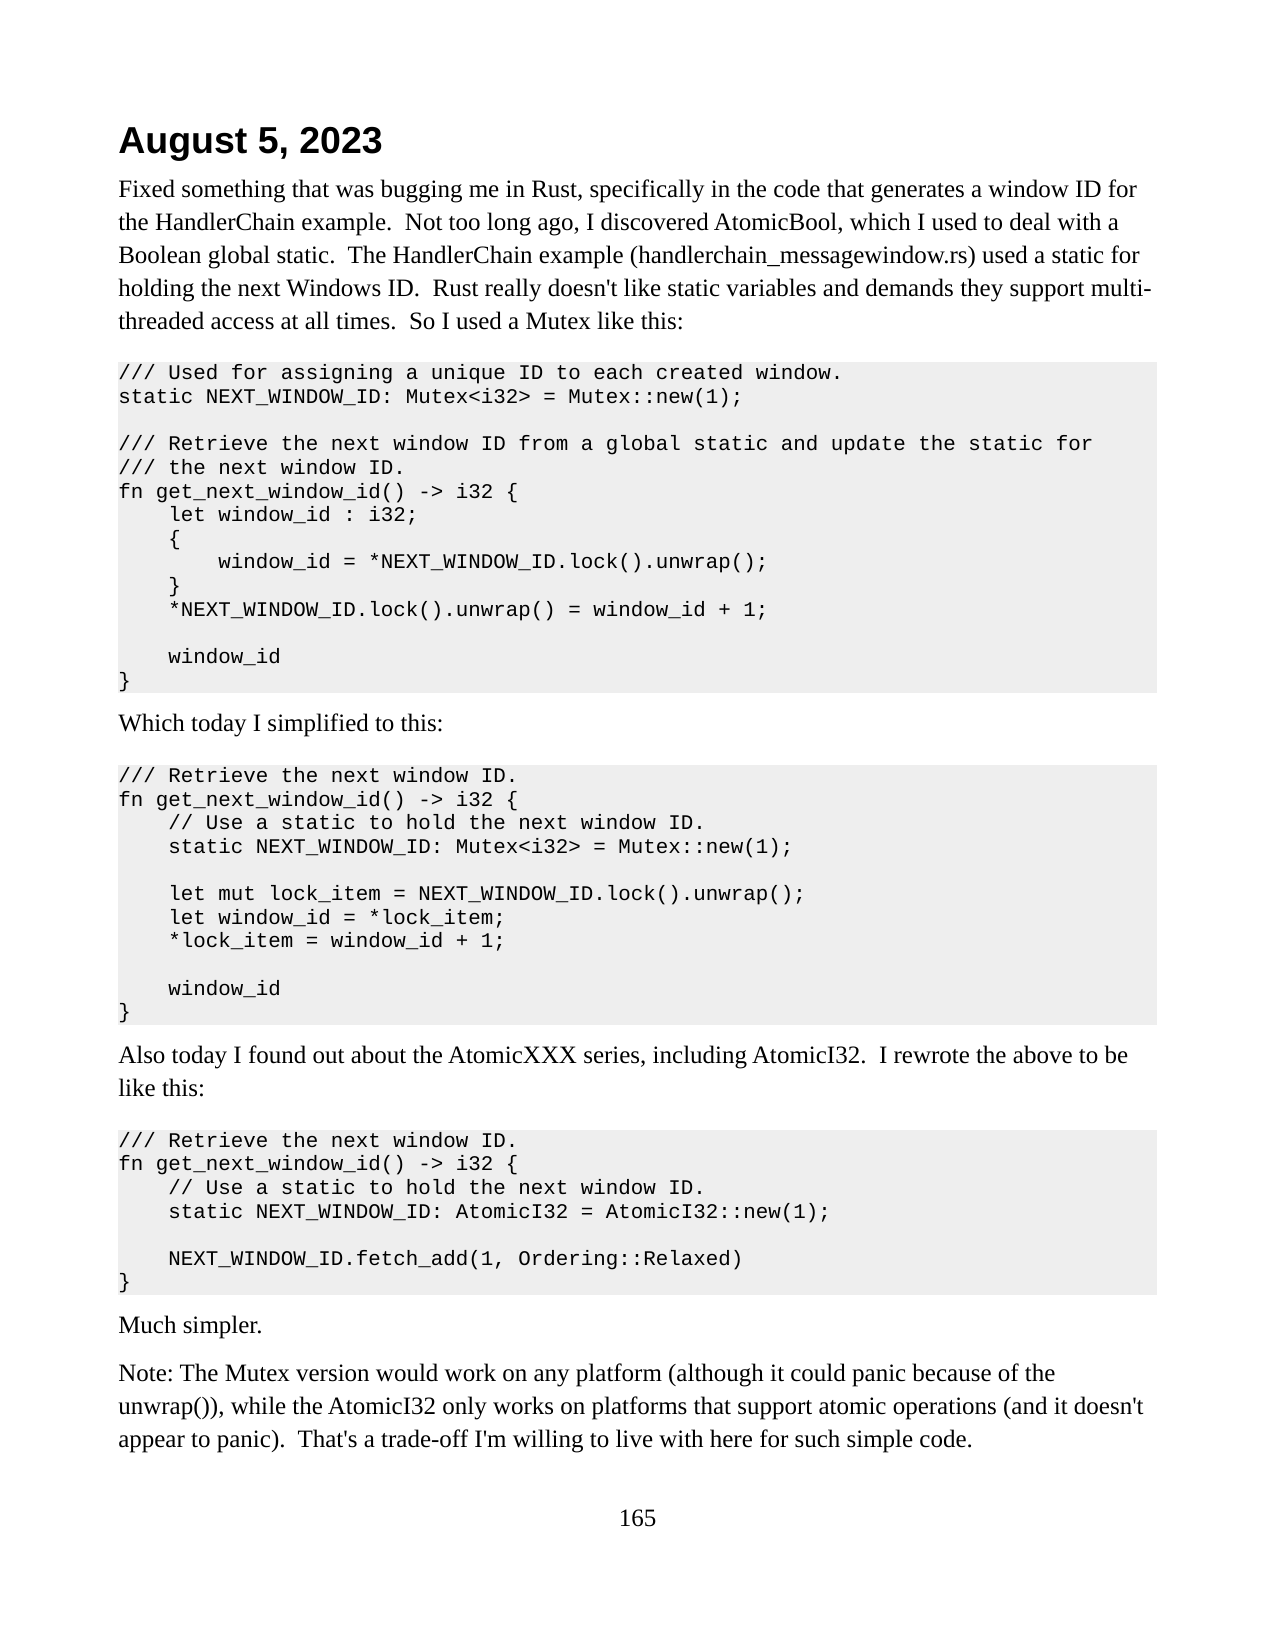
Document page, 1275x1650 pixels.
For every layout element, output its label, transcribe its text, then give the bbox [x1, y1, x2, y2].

text static NEXT_WINDOW_ID: Mutex<i32> = Mutex::new(1); [118, 836, 1157, 859]
text Which today I simplified to this: [118, 708, 1157, 737]
text fn get_next_window_id() -> i32 { [118, 1153, 1157, 1177]
text static NEXT_WINDOW_ID: Mutex<i32> = Mutex::new(1); [118, 386, 1157, 410]
text window_id [118, 646, 1157, 670]
text Much simpler. [118, 1310, 1157, 1339]
text // Use a static to hold the next window ID. [118, 1177, 1157, 1201]
text Note: The Mutex version would work on any platform (although it could panic because of the unwrap()), while the AtomicI32 only works on platforms that support atomic operations (and it doesn't appear to panic). That's a trade-off I'm willing to live with here for such simple code. [118, 1358, 1157, 1453]
text window_id [118, 978, 1157, 1001]
text let window_id : i32; [118, 504, 1157, 528]
text fn get_next_window_id() -> i32 { [118, 789, 1157, 812]
text window_id = *NEXT_WINDOW_ID.lock().unwrap(); [118, 552, 1157, 575]
text /// Retrieve the next window ID. [118, 1130, 1157, 1153]
subtitle August 5, 2023 [118, 118, 1157, 161]
text } [118, 670, 1157, 693]
text } [118, 575, 1157, 599]
text Fixed something that was bugging me in Rust, specifically in the code that generates a window ID for the HandlerChain example. Not too long ago, I discovered AtomicBool, which I used to deal with a Boolean global static. The HandlerChain example (handlerchain_messagewindow.rs) used a static for holding the next Windows ID. Rust really doesn't like static variables and demands they support multi-threaded access at all times. So I used a Mutex like this: [118, 174, 1157, 334]
text } [118, 1001, 1157, 1025]
text } [118, 1272, 1157, 1295]
text // Use a static to hold the next window ID. [118, 812, 1157, 836]
text /// Used for assigning a unique ID to each created window. [118, 362, 1157, 386]
text /// Retrieve the next window ID. [118, 765, 1157, 789]
text let mut lock_item = NEXT_WINDOW_ID.lock().unwrap(); [118, 883, 1157, 907]
text /// Retrieve the next window ID from a global static and update the static for [118, 433, 1157, 457]
text *NEXT_WINDOW_ID.lock().unwrap() = window_id + 1; [118, 599, 1157, 622]
text /// the next window ID. [118, 457, 1157, 481]
text { [118, 528, 1157, 552]
text *lock_item = window_id + 1; [118, 931, 1157, 954]
text static NEXT_WINDOW_ID: AtomicI32 = AtomicI32::new(1); [118, 1201, 1157, 1224]
text let window_id = *lock_item; [118, 907, 1157, 931]
text fn get_next_window_id() -> i32 { [118, 481, 1157, 504]
text Also today I found out about the AtomicXXX series, including AtomicI32. I rewrote the above to be like this: [118, 1040, 1157, 1102]
text NEXT_WINDOW_ID.fetch_add(1, Ordering::Relaxed) [118, 1248, 1157, 1272]
